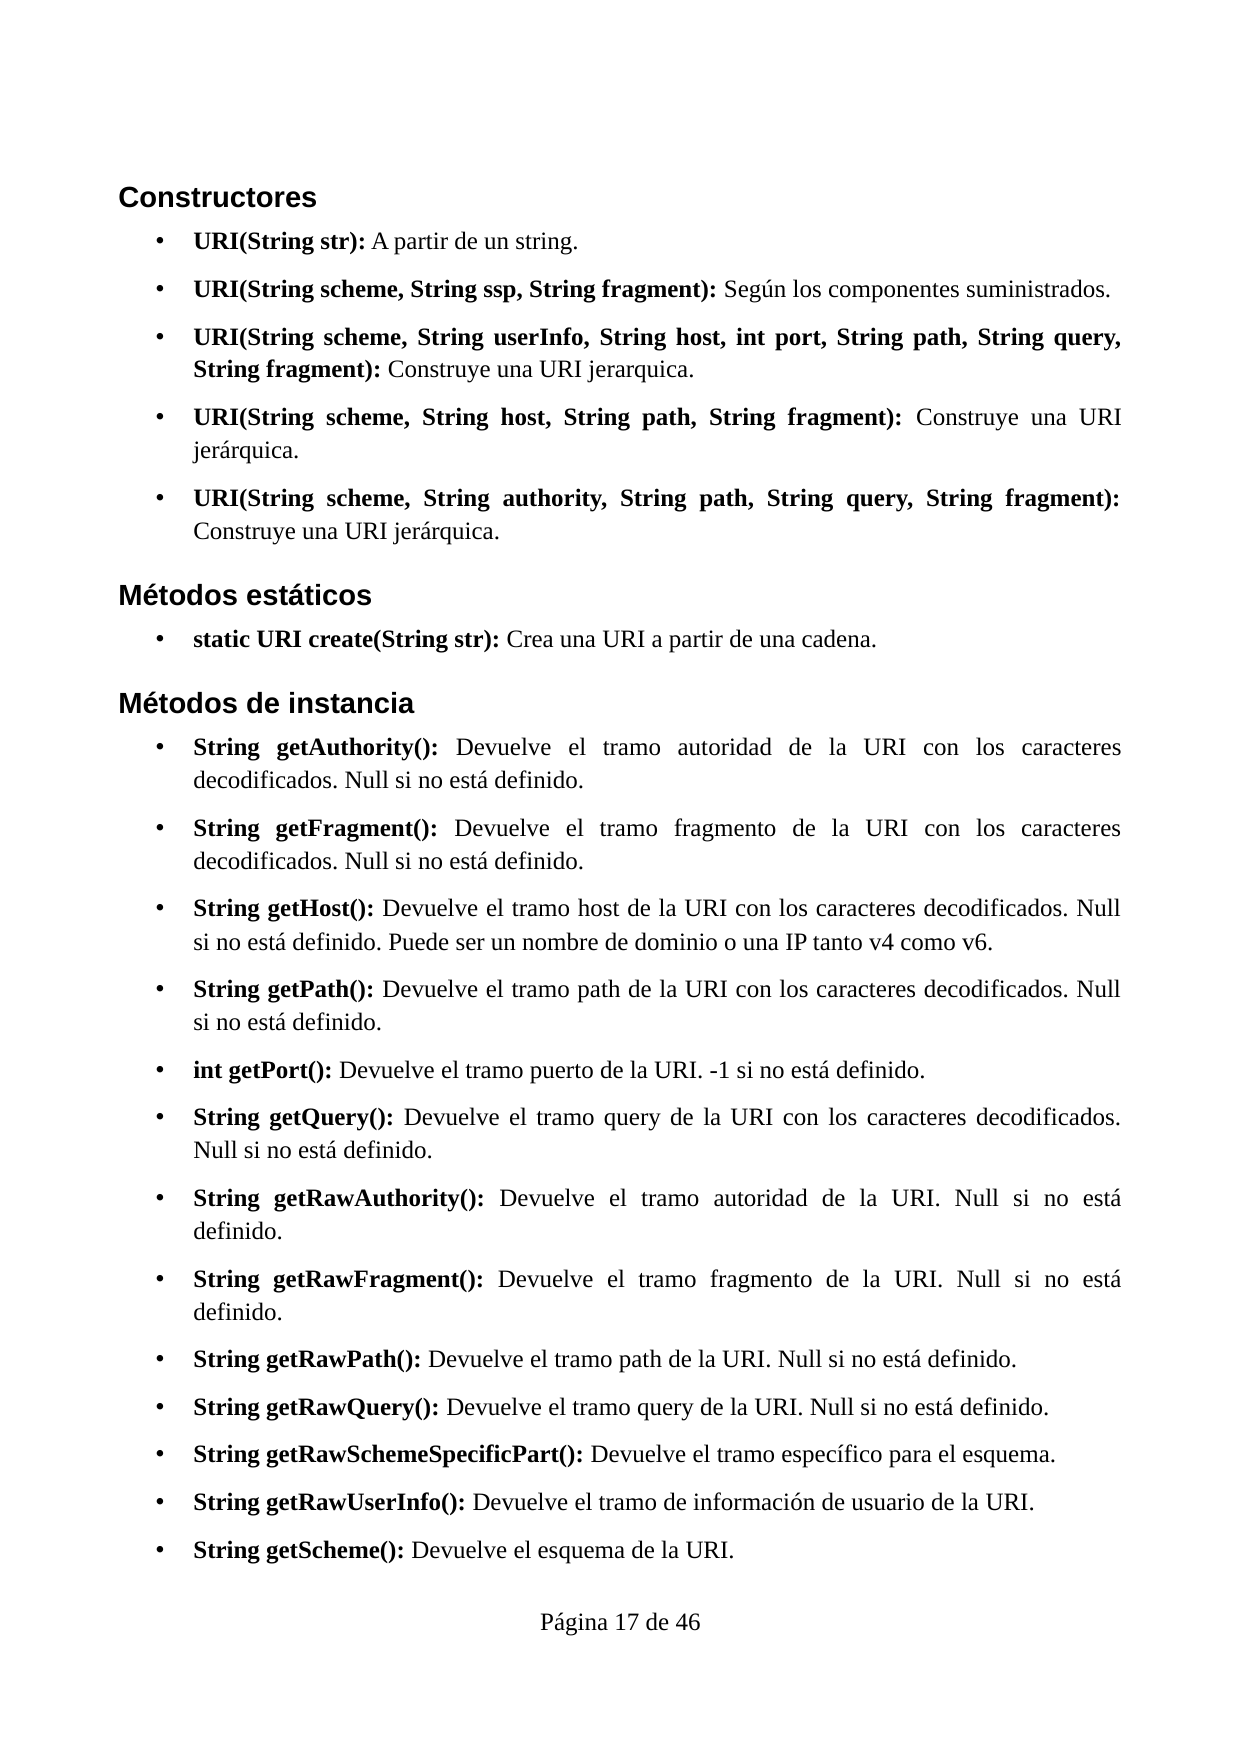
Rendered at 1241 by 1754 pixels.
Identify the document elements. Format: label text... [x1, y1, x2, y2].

list String getScheme(): Devuelve el esquema de la URI. [156, 1535, 1122, 1563]
list URI(String scheme, String authority, String path, String query, String fragment): Construye una URI jerárquica. [156, 483, 1122, 544]
subtitle Métodos de instancia [118, 686, 1122, 720]
list int getPort(): Devuelve el tramo puerto de la URI. -1 si no está definido. [156, 1055, 1122, 1083]
list String getAuthority(): Devuelve el tramo autoridad de la URI con los caracteres decodificados. Null si no está definido. [156, 732, 1122, 794]
list URI(String scheme, String ssp, String fragment): Según los componentes suministrados. [156, 274, 1122, 303]
list String getRawSchemeSpecificPart(): Devuelve el tramo específico para el esquema. [156, 1439, 1122, 1468]
list String getQuery(): Devuelve el tramo query de la URI con los caracteres decodificados. Null si no está definido. [156, 1102, 1122, 1164]
list String getRawAuthority(): Devuelve el tramo autoridad de la URI. Null si no está definido. [156, 1183, 1122, 1245]
subtitle Constructores [118, 180, 1122, 214]
list static URI create(String str): Crea una URI a partir de una cadena. [156, 624, 1122, 653]
list URI(String scheme, String host, String path, String fragment): Construye una URI jerárquica. [156, 402, 1122, 464]
list String getFragment(): Devuelve el tramo fragmento de la URI con los caracteres decodificados. Null si no está definido. [156, 813, 1122, 875]
subtitle Métodos estáticos [118, 578, 1122, 612]
list URI(String scheme, String userInfo, String host, int port, String path, String query, String fragment): Construye una URI jerarquica. [156, 322, 1122, 383]
list String getHost(): Devuelve el tramo host de la URI con los caracteres decodificados. Null si no está definido. Puede ser un nombre de dominio o una IP tanto v4 como v6. [156, 893, 1122, 955]
list String getRawPath(): Devuelve el tramo path de la URI. Null si no está definido. [156, 1344, 1122, 1373]
list String getPath(): Devuelve el tramo path de la URI con los caracteres decodificados. Null si no está definido. [156, 974, 1122, 1036]
list String getRawQuery(): Devuelve el tramo query de la URI. Null si no está definido. [156, 1392, 1122, 1421]
list String getRawUserInfo(): Devuelve el tramo de información de usuario de la URI. [156, 1487, 1122, 1516]
list URI(String str): A partir de un string. [156, 226, 1122, 255]
list String getRawFragment(): Devuelve el tramo fragmento de la URI. Null si no está definido. [156, 1264, 1122, 1325]
